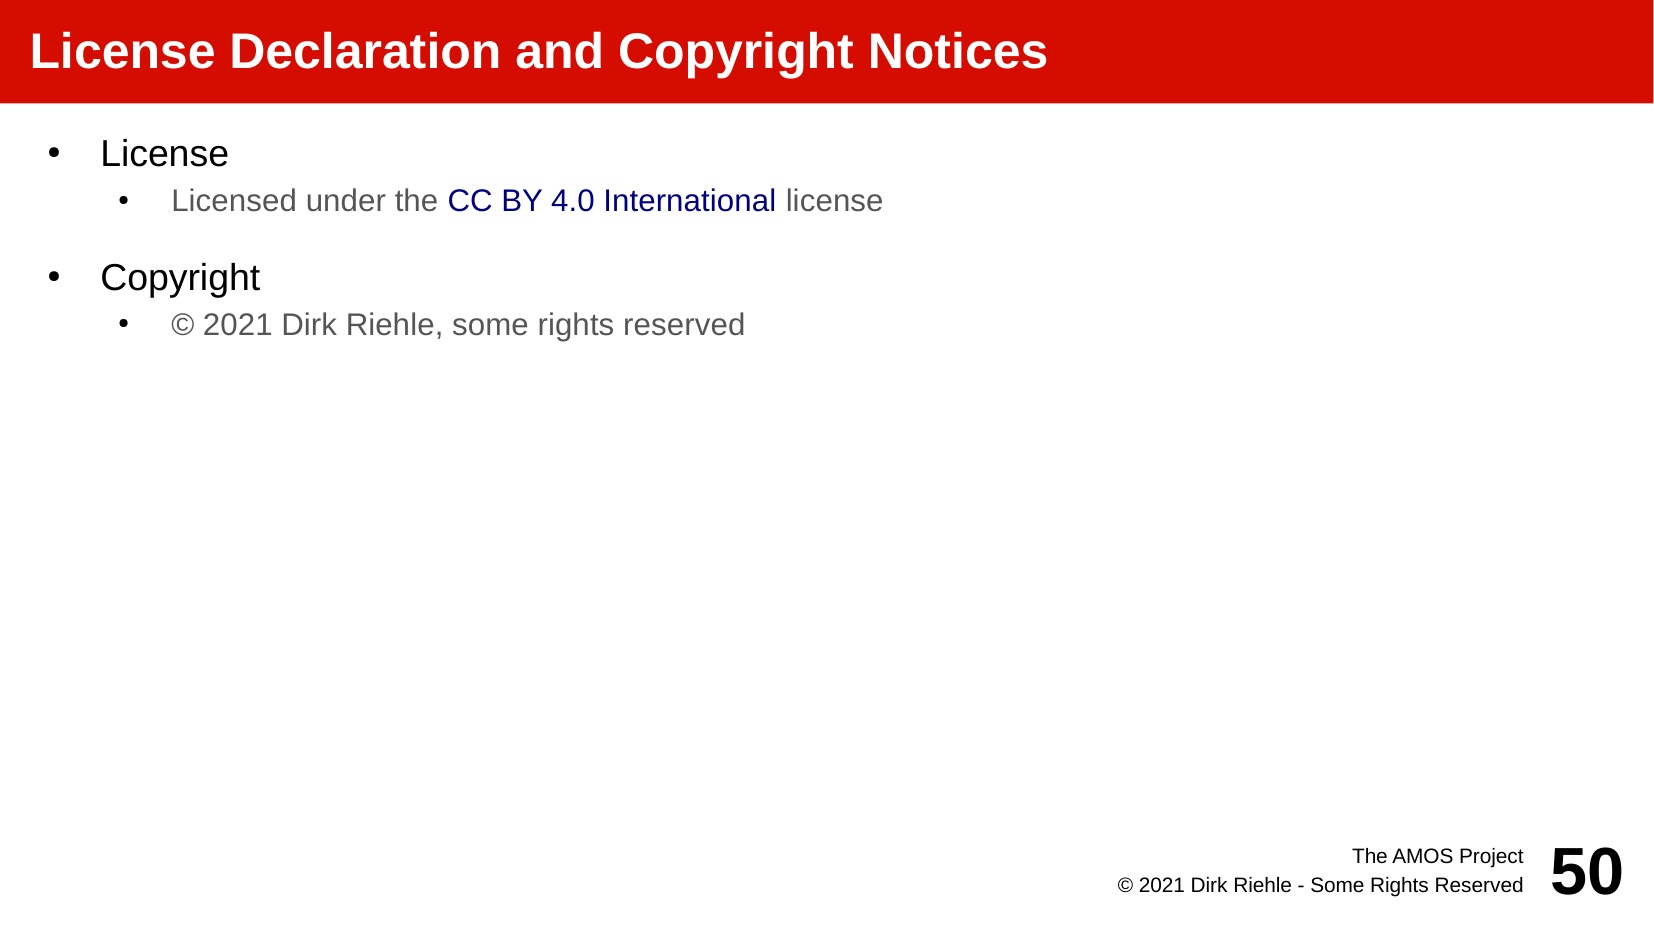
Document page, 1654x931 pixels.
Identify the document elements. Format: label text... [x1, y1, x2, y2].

list License Licensed under the CC BY 4.0 International license Copyright © 2021 Dirk Riehle, some rights reserved [29, 132, 1625, 813]
title License Declaration and Copyright Notices [0, 0, 1654, 104]
